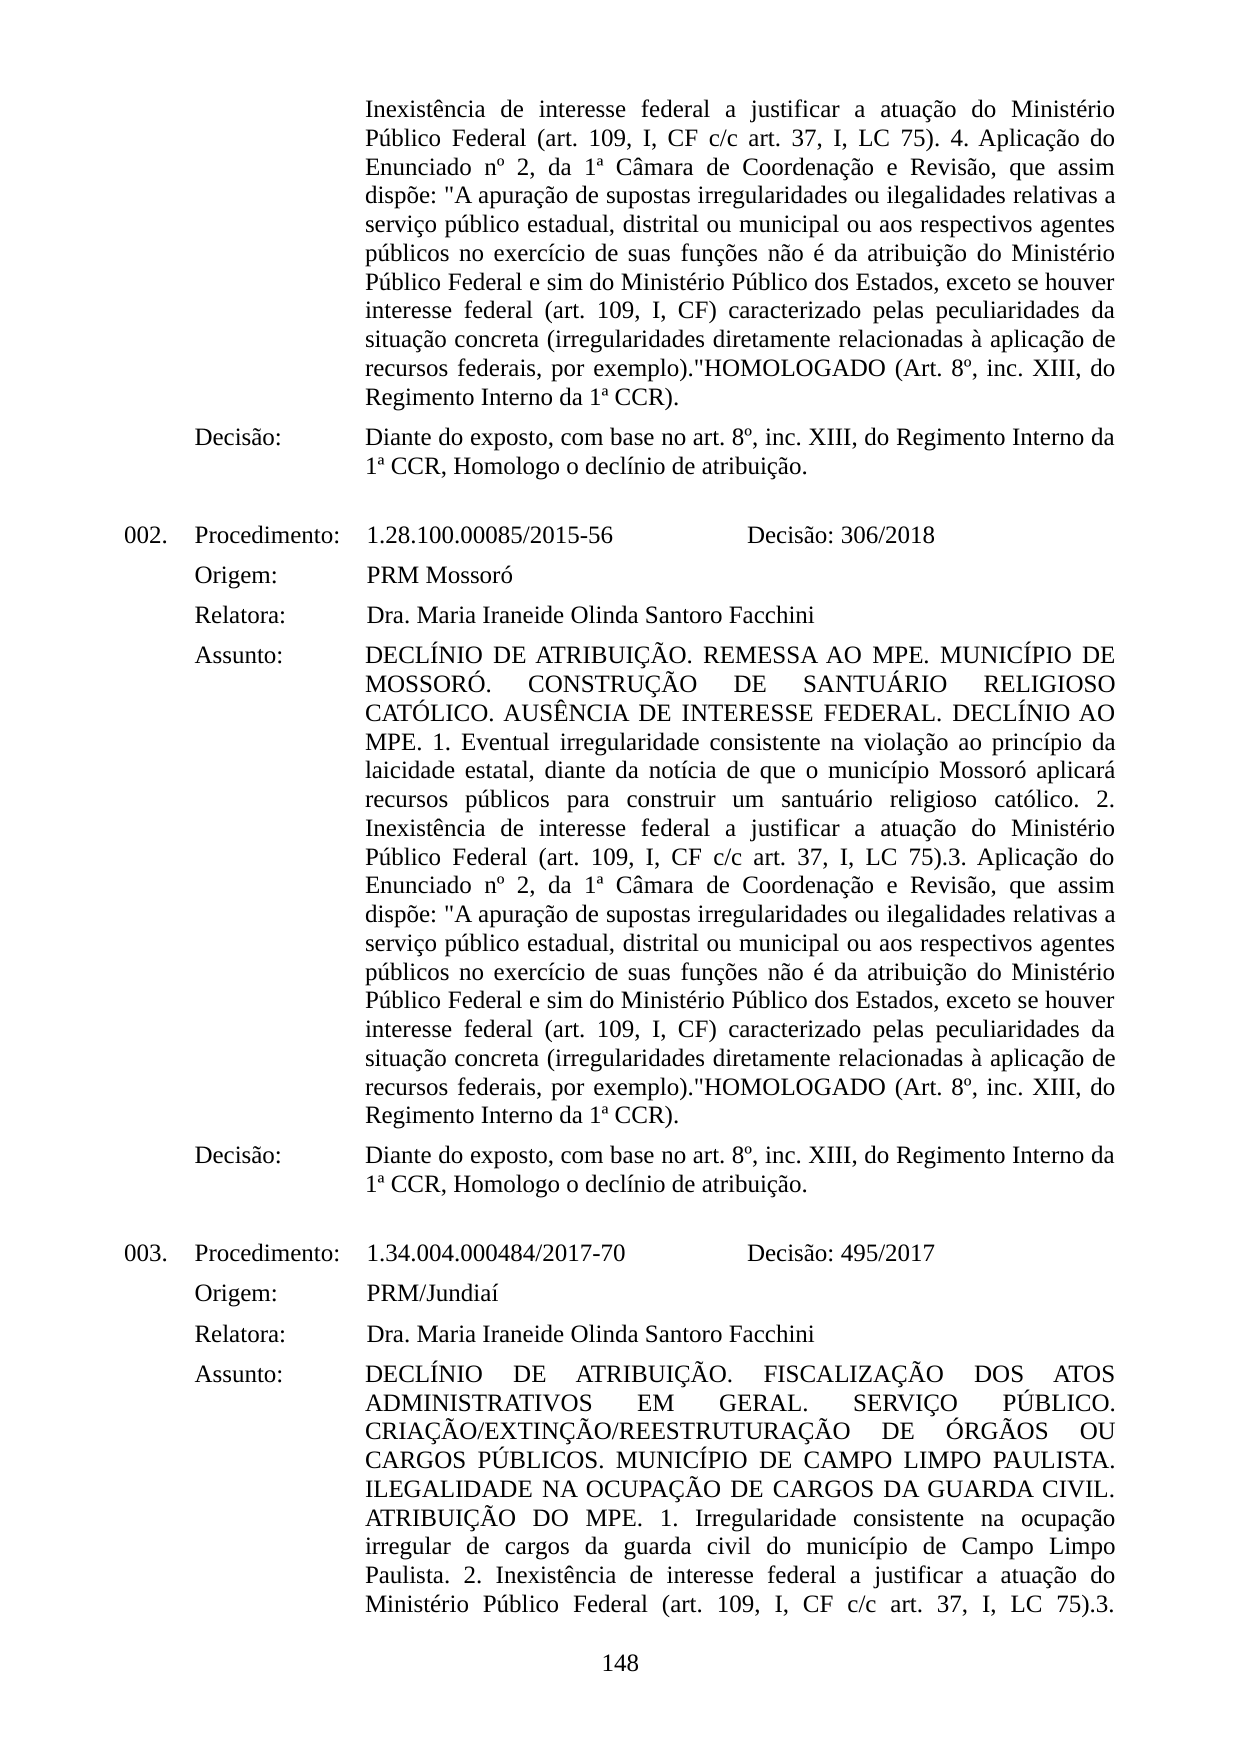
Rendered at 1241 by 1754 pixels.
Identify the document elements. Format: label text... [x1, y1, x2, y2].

table_cell Assunto: [189, 1353, 361, 1623]
table_header Diante do exposto, com base no art. 8º, inc. XIII, do Regimento Interno da 1ª CCR, Homologo o declínio de atribuição. [361, 416, 1122, 485]
table_header 1.28.100.00085/2015-56 [361, 514, 741, 554]
table_header Decisão: 495/2017 [741, 1233, 1122, 1273]
table_cell [118, 554, 188, 594]
table_cell [118, 1313, 188, 1353]
table_cell Dra. Maria Iraneide Olinda Santoro Facchini [361, 1313, 1122, 1353]
table_cell DECLÍNIO DE ATRIBUIÇÃO. REMESSA AO MPE. MUNICÍPIO DE MOSSORÓ. CONSTRUÇÃO DE SANTUÁRIO RELIGIOSO CATÓLICO. AUSÊNCIA DE INTERESSE FEDERAL. DECLÍNIO AO MPE. 1. Eventual irregularidade consistente na violação ao princípio da laicidade estatal, diante da notícia de que o município Mossoró aplicará recursos públicos para construir um santuário religioso católico. 2. Inexistência de interesse federal a justificar a atuação do Ministério Público Federal (art. 109, I, CF c/c art. 37, I, LC 75).3. Aplicação do Enunciado nº 2, da 1ª Câmara de Coordenação e Revisão, que assim dispõe: "A apuração de supostas irregularidades ou ilegalidades relativas a serviço público estadual, distrital ou municipal ou aos respectivos agentes públicos no exercício de suas funções não é da atribuição do Ministério Público Federal e sim do Ministério Público dos Estados, exceto se houver interesse federal (art. 109, I, CF) caracterizado pelas peculiaridades da situação concreta (irregularidades diretamente relacionadas à aplicação de recursos federais, por exemplo)."HOMOLOGADO (Art. 8º, inc. XIII, do Regimento Interno da 1ª CCR). [361, 635, 1122, 1135]
table_cell Dra. Maria Iraneide Olinda Santoro Facchini [361, 594, 1122, 634]
table_cell Origem: [189, 554, 361, 594]
table_cell PRM Mossoró [361, 554, 1122, 594]
table_header Decisão: 306/2018 [741, 514, 1122, 554]
table_header Procedimento: [189, 1233, 361, 1273]
table_cell Inexistência de interesse federal a justificar a atuação do Ministério Público Federal (art. 109, I, CF c/c art. 37, I, LC 75). 4. Aplicação do Enunciado nº 2, da 1ª Câmara de Coordenação e Revisão, que assim dispõe: "A apuração de supostas irregularidades ou ilegalidades relativas a serviço público estadual, distrital ou municipal ou aos respectivos agentes públicos no exercício de suas funções não é da atribuição do Ministério Público Federal e sim do Ministério Público dos Estados, exceto se houver interesse federal (art. 109, I, CF) caracterizado pelas peculiaridades da situação concreta (irregularidades diretamente relacionadas à aplicação de recursos federais, por exemplo)."HOMOLOGADO (Art. 8º, inc. XIII, do Regimento Interno da 1ª CCR). [361, 89, 1122, 416]
table_header Decisão: [189, 1135, 361, 1204]
table_cell [118, 89, 188, 416]
table_cell [189, 89, 361, 416]
table_header 1.34.004.000484/2017-70 [361, 1233, 741, 1273]
table_cell [118, 594, 188, 634]
table_cell [118, 1273, 188, 1313]
table_header 003. [118, 1233, 188, 1273]
table_cell Relatora: [189, 1313, 361, 1353]
table_cell Relatora: [189, 594, 361, 634]
table_header [118, 416, 189, 485]
table_header 002. [118, 514, 188, 554]
table_cell DECLÍNIO DE ATRIBUIÇÃO. FISCALIZAÇÃO DOS ATOS ADMINISTRATIVOS EM GERAL. SERVIÇO PÚBLICO. CRIAÇÃO/EXTINÇÃO/REESTRUTURAÇÃO DE ÓRGÃOS OU CARGOS PÚBLICOS. MUNICÍPIO DE CAMPO LIMPO PAULISTA. ILEGALIDADE NA OCUPAÇÃO DE CARGOS DA GUARDA CIVIL. ATRIBUIÇÃO DO MPE. 1. Irregularidade consistente na ocupação irregular de cargos da guarda civil do município de Campo Limpo Paulista. 2. Inexistência de interesse federal a justificar a atuação do Ministério Público Federal (art. 109, I, CF c/c art. 37, I, LC 75).3. [361, 1353, 1122, 1623]
table_header Diante do exposto, com base no art. 8º, inc. XIII, do Regimento Interno da 1ª CCR, Homologo o declínio de atribuição. [361, 1135, 1122, 1204]
table_cell [118, 1353, 188, 1623]
table_header [118, 1135, 189, 1204]
table_cell [118, 635, 188, 1135]
table_cell PRM/Jundiaí [361, 1273, 1122, 1313]
table_header Decisão: [189, 416, 361, 485]
table_cell Origem: [189, 1273, 361, 1313]
table_header Procedimento: [189, 514, 361, 554]
table_cell Assunto: [189, 635, 361, 1135]
